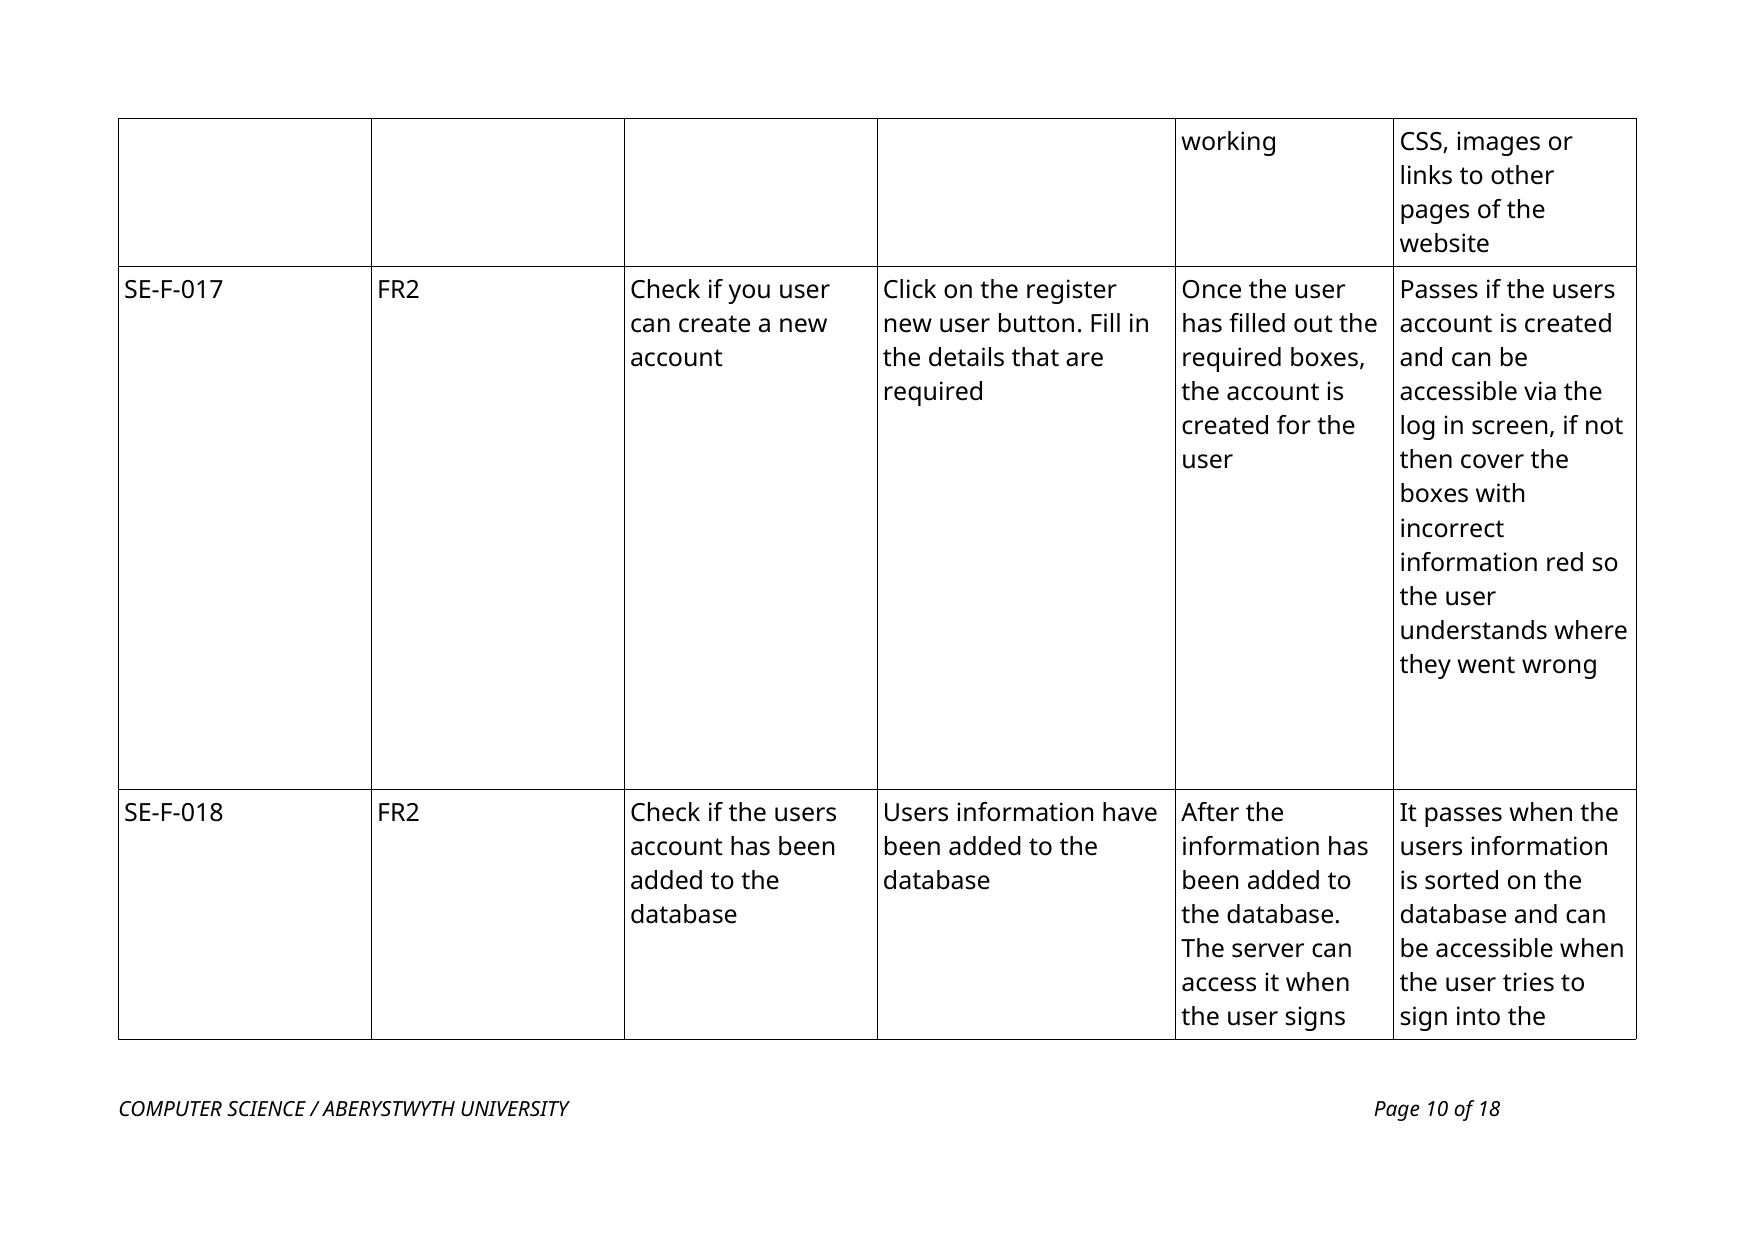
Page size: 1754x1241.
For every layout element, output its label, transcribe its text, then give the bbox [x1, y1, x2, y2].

table_cell It passes when the users information is sorted on the database and can be accessible when the user tries to sign into the [1394, 790, 1636, 1038]
table_cell SE-F-018 [119, 790, 371, 1038]
table_cell [119, 119, 371, 266]
table_cell CSS, images or links to other pages of the website [1394, 119, 1636, 266]
table_cell Users information have been added to the database [878, 790, 1175, 1038]
table_cell Once the user has filled out the required boxes, the account is created for the user [1176, 267, 1393, 788]
table_cell Passes if the users account is created and can be accessible via the log in screen, if not then cover the boxes with incorrect information red so the user understands where they went wrong [1394, 267, 1636, 788]
table_cell [372, 119, 624, 266]
table_cell SE-F-017 [119, 267, 371, 788]
table_cell [625, 119, 877, 266]
table_cell working [1176, 119, 1393, 266]
table_cell Check if the users account has been added to the database [625, 790, 877, 1038]
table_cell Click on the register new user button. Fill in the details that are required [878, 267, 1175, 788]
table_cell FR2 [372, 790, 624, 1038]
table_cell Check if you user can create a new account [625, 267, 877, 788]
table_cell FR2 [372, 267, 624, 788]
table_cell After the information has been added to the database. The server can access it when the user signs [1176, 790, 1393, 1038]
table_cell [878, 119, 1175, 266]
